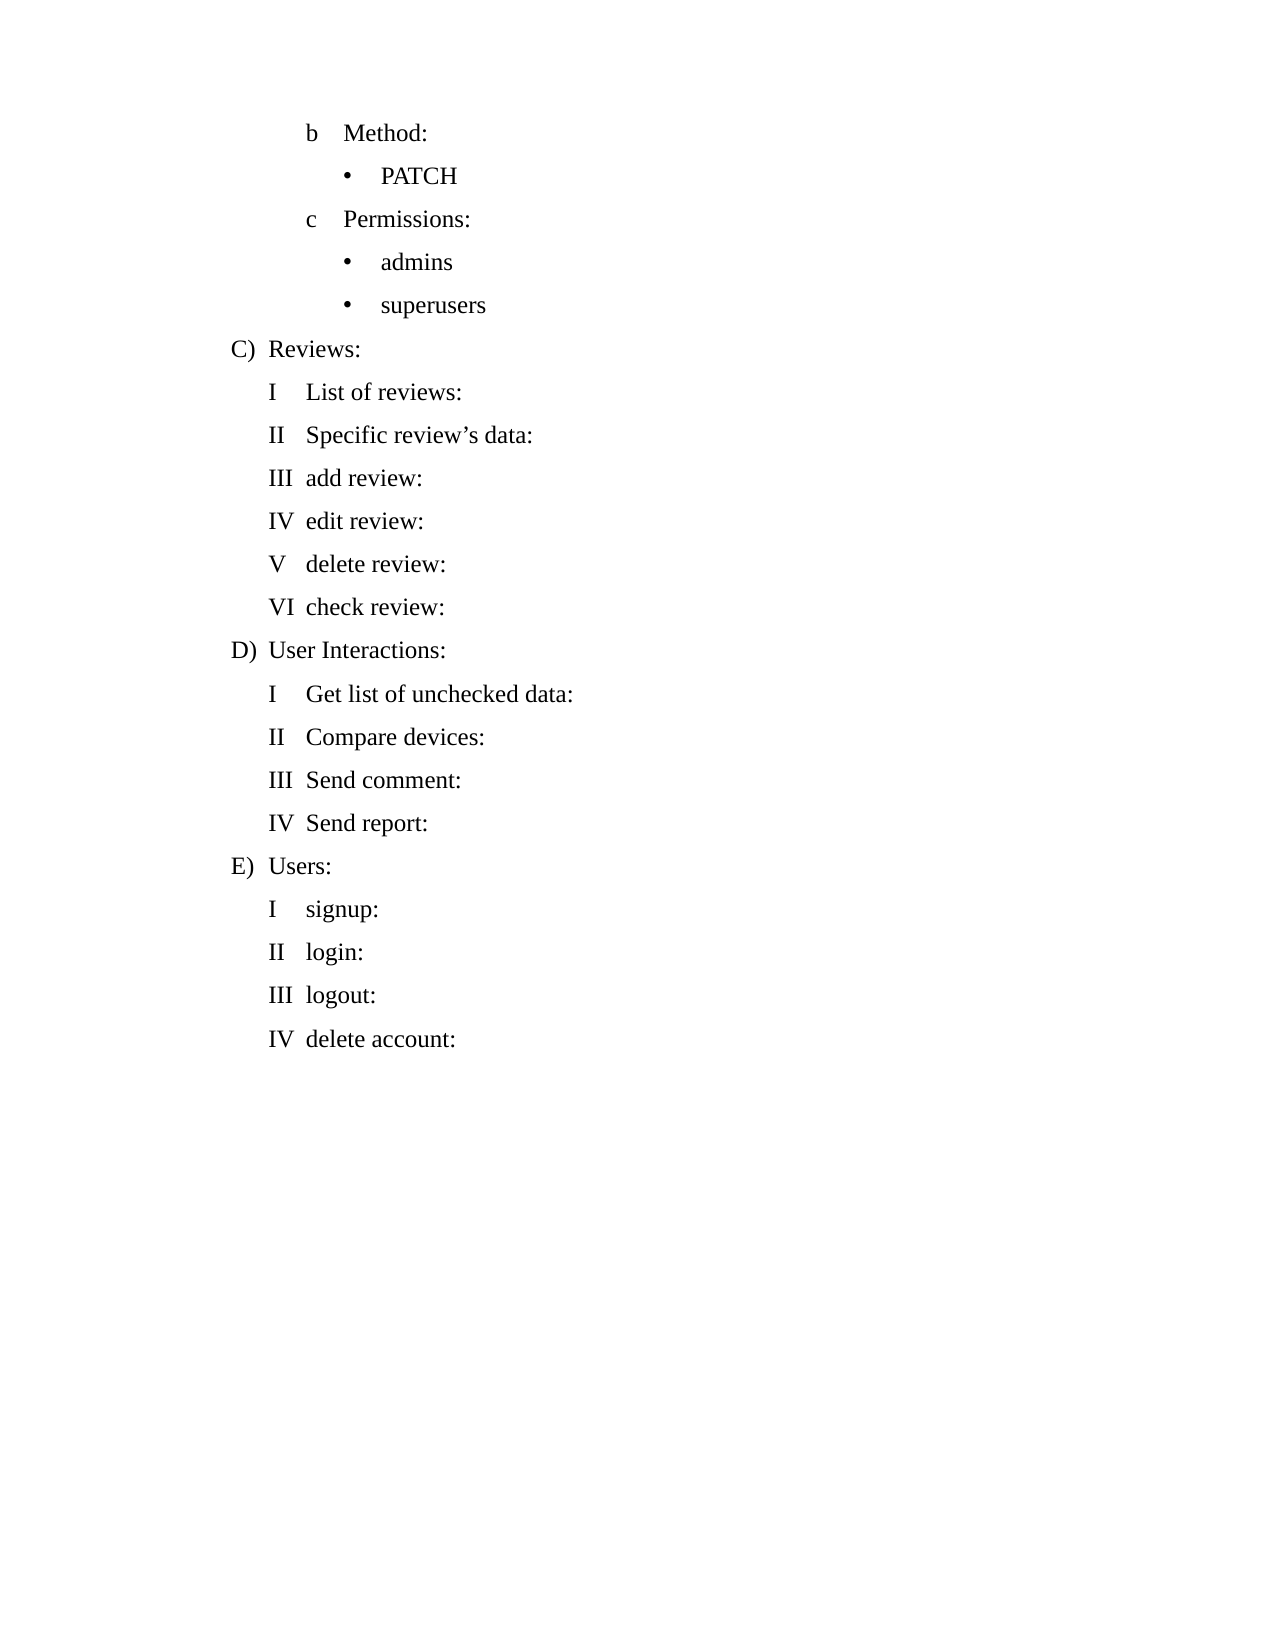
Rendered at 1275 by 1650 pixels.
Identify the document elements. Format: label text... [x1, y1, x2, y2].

list Reviews: [231, 334, 1157, 362]
list Method: [306, 118, 1157, 147]
list PATCH [343, 161, 1157, 190]
list login: [268, 937, 1157, 966]
list admins [343, 247, 1157, 276]
list signup: [268, 894, 1157, 923]
list Users: [231, 851, 1157, 880]
list Send report: [268, 808, 1157, 837]
list Send comment: [268, 765, 1157, 794]
list Compare devices: [268, 722, 1157, 751]
list logout: [268, 981, 1157, 1009]
list delete account: [268, 1024, 1157, 1052]
list delete review: [268, 549, 1157, 578]
list List of reviews: [268, 377, 1157, 406]
list check review: [268, 592, 1157, 621]
list add review: [268, 463, 1157, 492]
list Get list of unchecked data: [268, 679, 1157, 707]
list Specific review’s data: [268, 420, 1157, 449]
list Permissions: [306, 204, 1157, 233]
list edit review: [268, 506, 1157, 535]
list superusers [343, 291, 1157, 319]
list User Interactions: [231, 636, 1157, 664]
